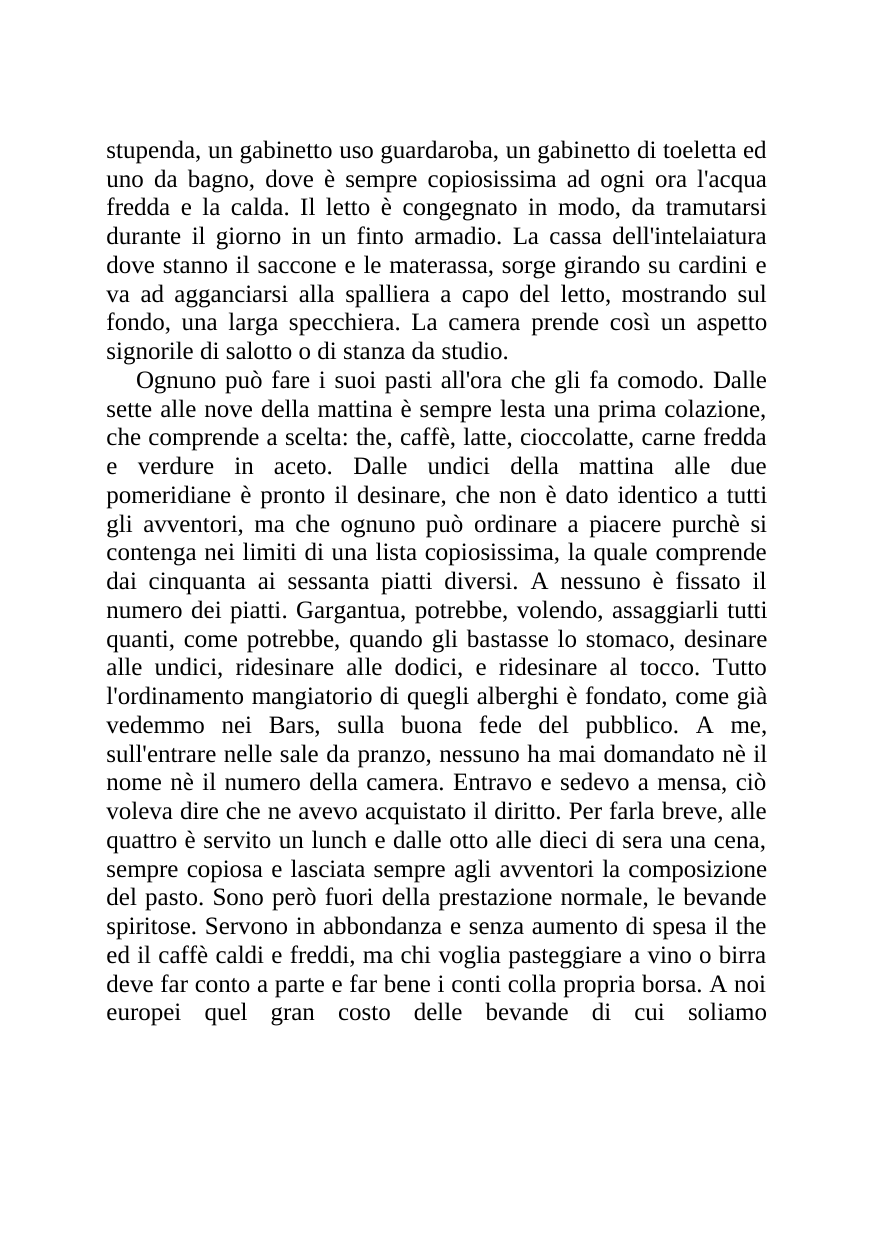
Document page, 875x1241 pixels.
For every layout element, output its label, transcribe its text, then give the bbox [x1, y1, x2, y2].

text Ognuno può fare i suoi pasti all'ora che gli fa comodo. Dalle sette alle nove della mattina è sempre lesta una prima colazione, che comprende a scelta: the, caffè, latte, cioccolatte, carne fredda e verdure in aceto. Dalle undici della mattina alle due pomeridiane è pronto il desinare, che non è dato identico a tutti gli avventori, ma che ognuno può ordinare a piacere purchè si contenga nei limiti di una lista copiosissima, la quale comprende dai cinquanta ai sessanta piatti diversi. A nessuno è fissato il numero dei piatti. Gargantua, potrebbe, volendo, assaggiarli tutti quanti, come potrebbe, quando gli bastasse lo stomaco, desinare alle undici, ridesinare alle dodici, e ridesinare al tocco. Tutto l'ordinamento mangiatorio di quegli alberghi è fondato, come già vedemmo nei Bars, sulla buona fede del pubblico. A me, sull'entrare nelle sale da pranzo, nessuno ha mai domandato nè il nome nè il numero della camera. Entravo e sedevo a mensa, ciò voleva dire che ne avevo acquistato il diritto. Per farla breve, alle quattro è servito un lunch e dalle otto alle dieci di sera una cena, sempre copiosa e lasciata sempre agli avventori la composizione del pasto. Sono però fuori della prestazione normale, le bevande spiritose. Servono in abbondanza e senza aumento di spesa il the ed il caffè caldi e freddi, ma chi voglia pasteggiare a vino o birra deve far conto a parte e far bene i conti colla propria borsa. A noi europei quel gran costo delle bevande di cui soliamo [106, 365, 768, 1026]
text stupenda, un gabinetto uso guardaroba, un gabinetto di toeletta ed uno da bagno, dove è sempre copiosissima ad ogni ora l'acqua fredda e la calda. Il letto è congegnato in modo, da tramutarsi durante il giorno in un finto armadio. La cassa dell'intelaiatura dove stanno il saccone e le materassa, sorge girando su cardini e va ad agganciarsi alla spalliera a capo del letto, mostrando sul fondo, una larga specchiera. La camera prende così un aspetto signorile di salotto o di stanza da studio. [106, 135, 768, 365]
